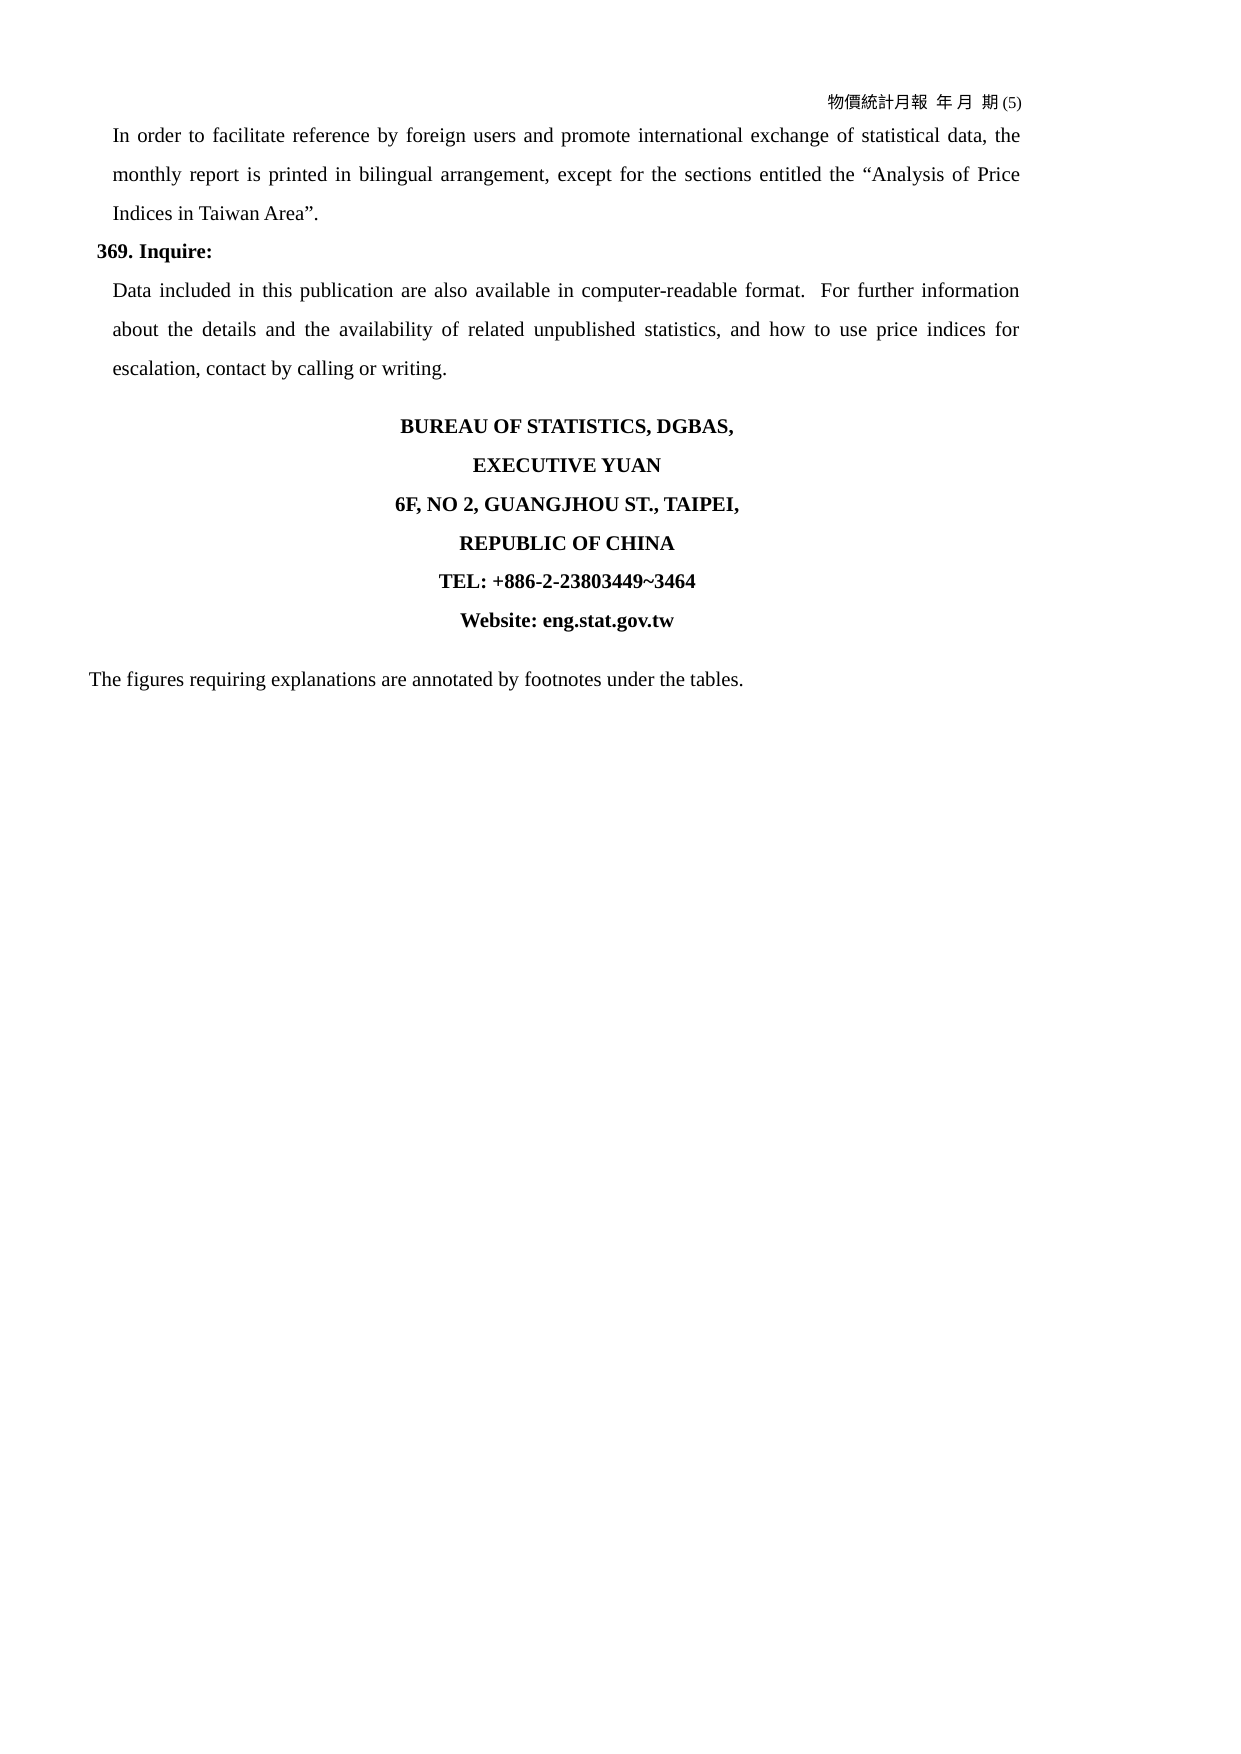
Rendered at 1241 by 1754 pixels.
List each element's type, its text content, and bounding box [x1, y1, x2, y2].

text In order to facilitate reference by foreign users and promote international exchange of statistical data, the monthly report is printed in bilingual arrangement, except for the sections entitled the “Analysis of Price Indices in Taiwan Area”. [112, 116, 1022, 232]
text BUREAU OF STATISTICS, DGBAS, [112, 407, 1022, 446]
list Inquire: [97, 232, 1022, 271]
text REPUBLIC OF CHINA [112, 524, 1022, 563]
text Website: eng.stat.gov.tw [112, 601, 1022, 640]
text The figures requiring explanations are annotated by footnotes under the tables. [89, 660, 1022, 698]
text EXECUTIVE YUAN [112, 446, 1022, 485]
text TEL: +886-2-23803449~3464 [112, 563, 1022, 601]
text Data included in this publication are also available in computer-readable format. For further information about the details and the availability of related unpublished statistics, and how to use price indices for escalation, contact by calling or writing. [112, 271, 1022, 388]
text 6F, NO 2, GUANGJHOU ST., TAIPEI, [112, 485, 1022, 524]
